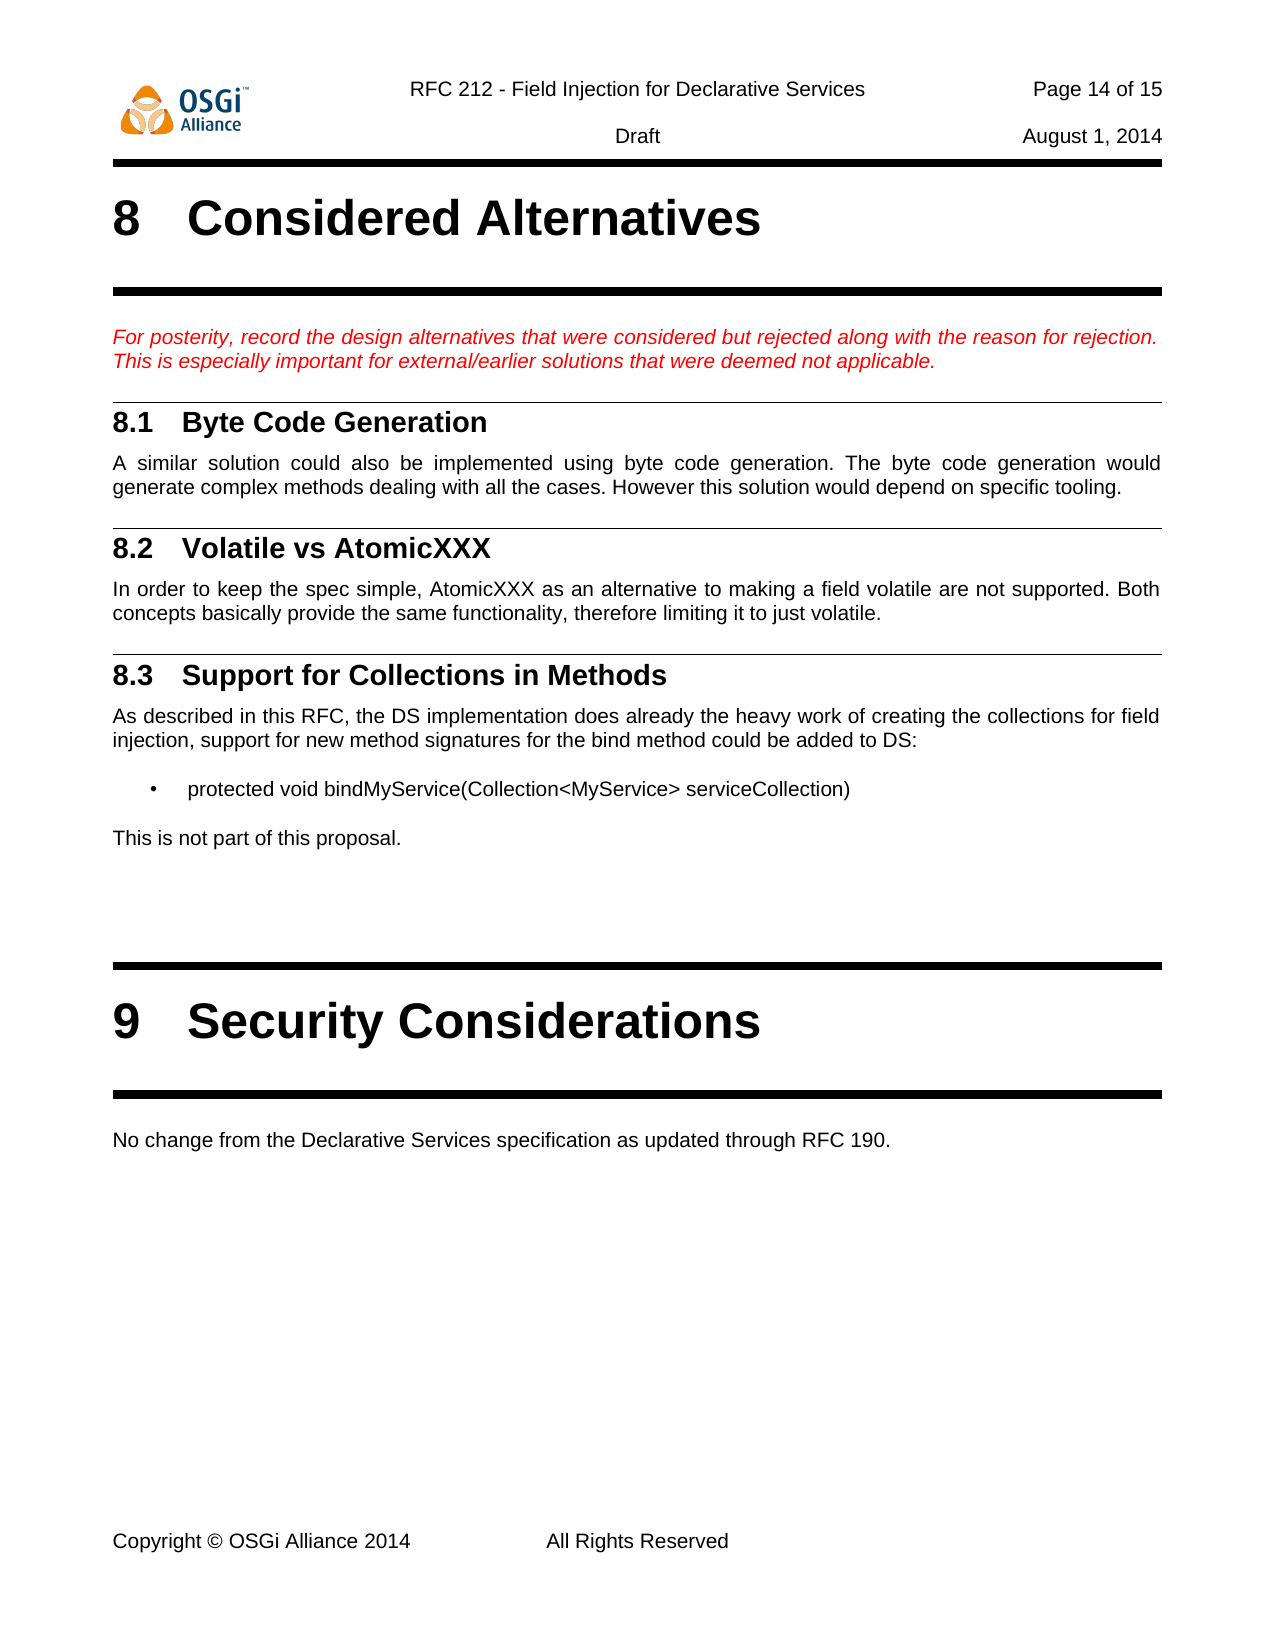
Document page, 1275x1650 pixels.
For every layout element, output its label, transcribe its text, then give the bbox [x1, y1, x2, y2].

subtitle Security Considerations [112, 963, 1162, 1099]
picture [113, 78, 257, 142]
subtitle Volatile vs AtomicXXX [112, 529, 1162, 565]
subtitle Byte Code Generation [112, 403, 1162, 438]
text For posterity, record the design alternatives that were considered but rejected along with the reason for rejection. This is especially important for external/earlier solutions that were deemed not applicable. [112, 325, 1162, 373]
subtitle Support for Collections in Methods [112, 655, 1162, 691]
text In order to keep the spec simple, AtomicXXX as an alternative to making a field volatile are not supported. Both concepts basically provide the same functionality, therefore limiting it to just volatile. [112, 577, 1162, 625]
text A similar solution could also be implemented using byte code generation. The byte code generation would generate complex methods dealing with all the cases. However this solution would depend on specific tooling. [112, 451, 1162, 499]
subtitle Considered Alternatives [112, 160, 1162, 296]
text No change from the Declarative Services specification as updated through RFC 190. [112, 1128, 1162, 1152]
text As described in this RFC, the DS implementation does already the heavy work of creating the collections for field injection, support for new method signatures for the bind method could be added to DS: [112, 703, 1162, 751]
list protected void bindMyService(Collection<MyService> serviceCollection) [150, 776, 1162, 801]
text This is not part of this proposal. [112, 826, 1162, 849]
